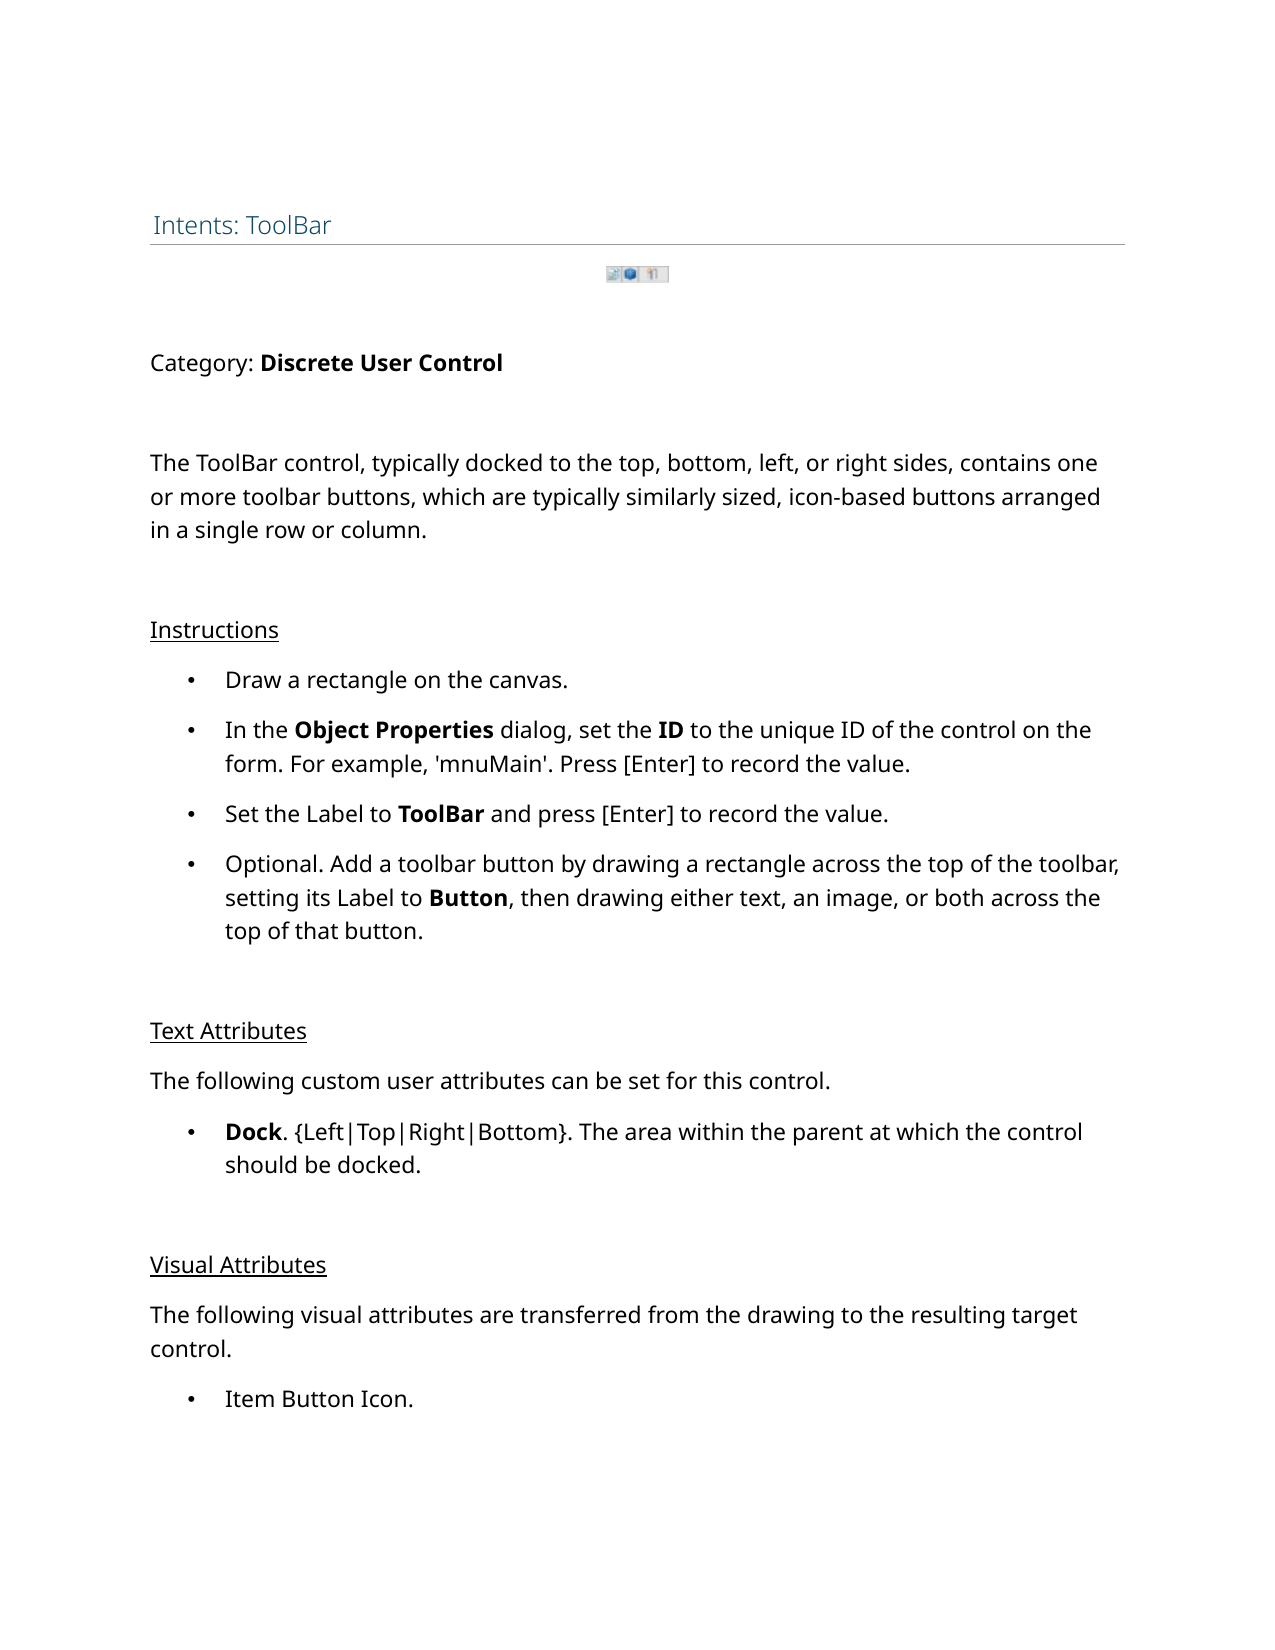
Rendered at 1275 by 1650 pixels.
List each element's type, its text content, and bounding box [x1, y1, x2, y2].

text The following visual attributes are transferred from the drawing to the resulting target control. [150, 1299, 1125, 1364]
subtitle Intents: ToolBar [150, 204, 1125, 244]
text Instructions [150, 614, 1125, 646]
text The ToolBar control, typically docked to the top, bottom, left, or right sides, contains one or more toolbar buttons, which are typically similarly sized, icon-based buttons arranged in a single row or column. [150, 447, 1125, 545]
list Set the Label to ToolBar and press [Enter] to record the value. [187, 798, 1125, 829]
list Dock. {Left|Top|Right|Bottom}. The area within the parent at which the control should be docked. [187, 1115, 1125, 1180]
text Visual Attributes [150, 1249, 1125, 1280]
list Item Button Icon. [187, 1383, 1125, 1414]
list In the Object Properties dialog, set the ID to the unique ID of the control on the form. For example, 'mnuMain'. Press [Enter] to record the value. [187, 714, 1125, 779]
text Category: Discrete User Control [150, 347, 1125, 378]
text Text Attributes [150, 1015, 1125, 1046]
list Optional. Add a toolbar button by drawing a rectangle across the top of the toolbar, setting its Label to Button, then drawing either text, an image, or both across the top of that button. [187, 848, 1125, 946]
text The following custom user attributes can be set for this control. [150, 1065, 1125, 1097]
picture [606, 266, 669, 283]
list Draw a rectangle on the canvas. [187, 664, 1125, 696]
